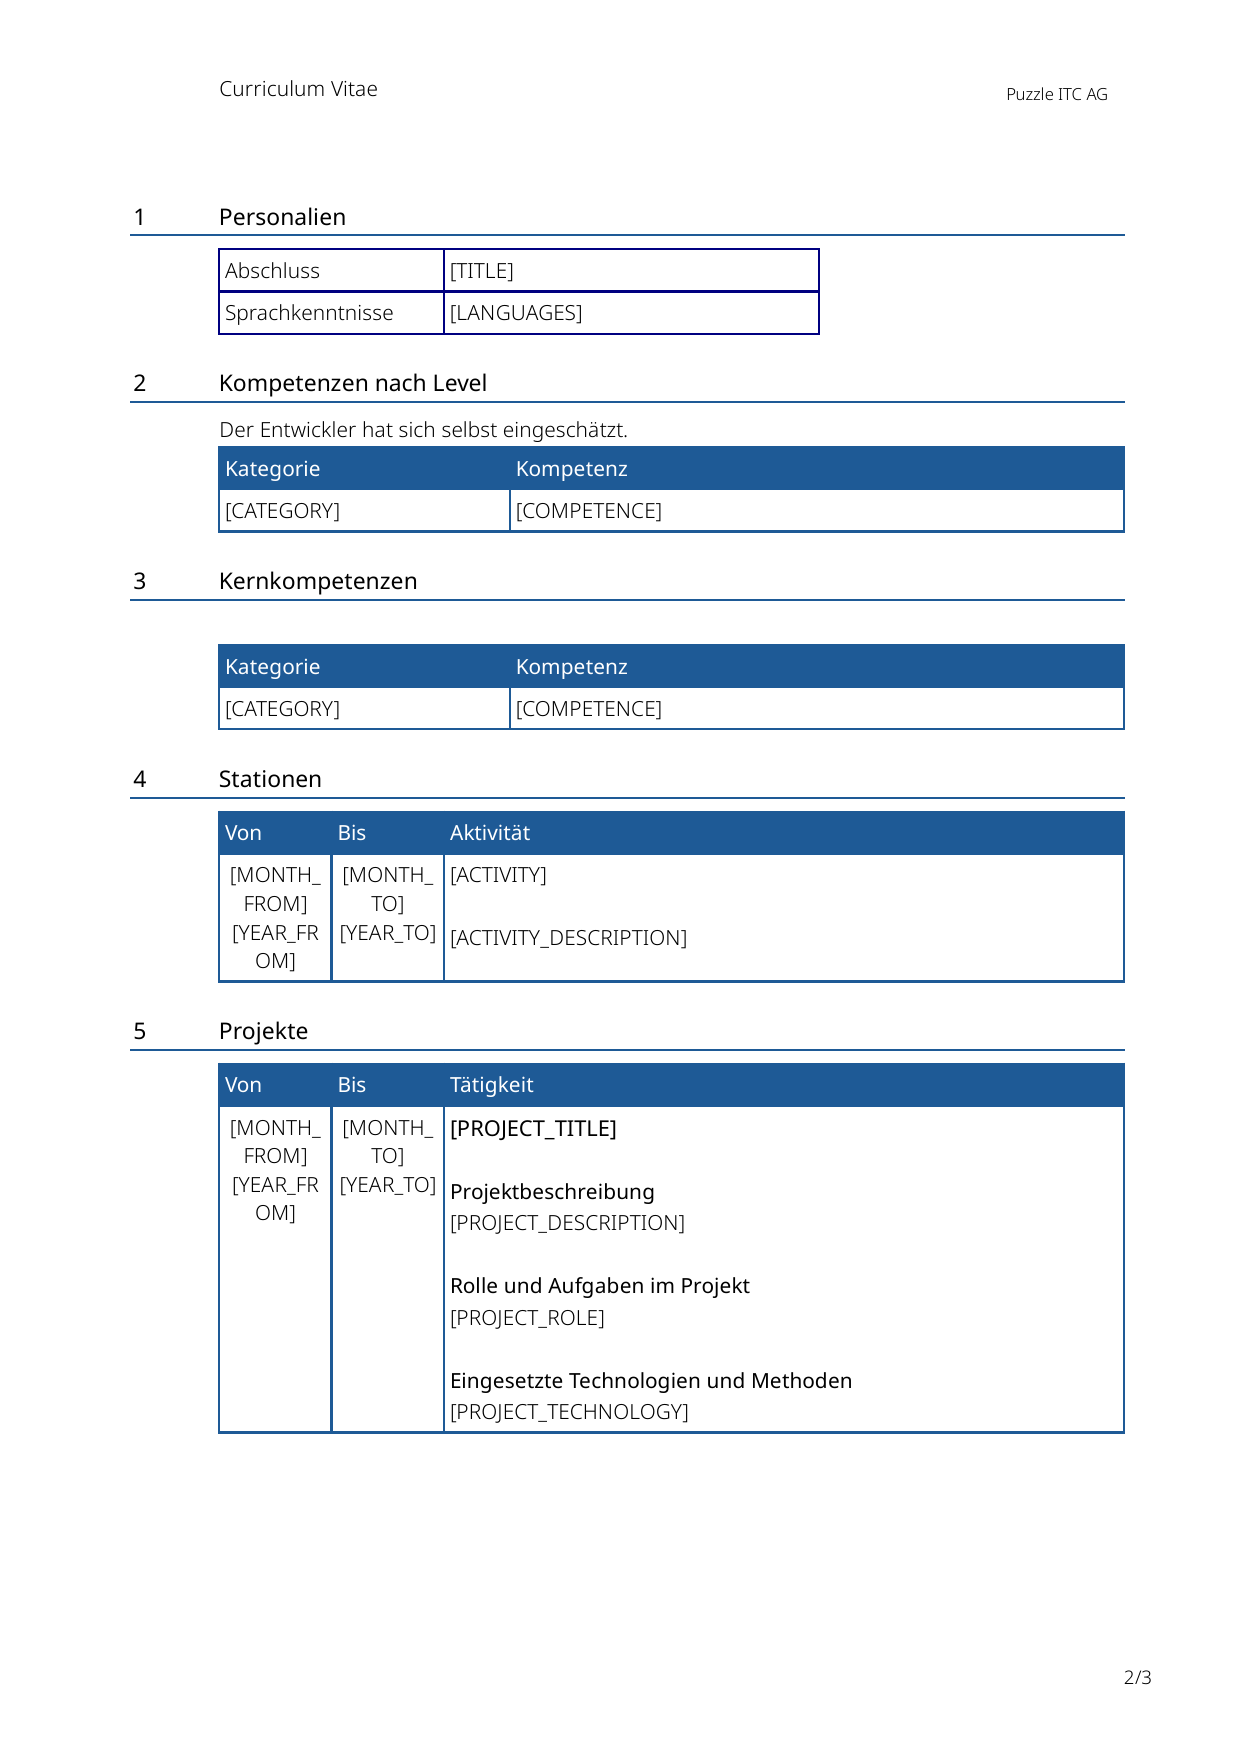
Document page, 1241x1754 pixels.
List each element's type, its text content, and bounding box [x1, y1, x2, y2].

table_header Von [220, 1065, 330, 1105]
table_header Kategorie [220, 448, 509, 488]
table_header Abschluss [220, 250, 443, 290]
table_header Aktivität [445, 813, 1123, 853]
table_cell Sprachkenntnisse [220, 293, 443, 332]
table_cell [COMPETENCE] [511, 688, 1123, 728]
table_cell [PROJECT_TITLE] Projektbeschreibung [PROJECT_DESCRIPTION] Rolle und Aufgaben im Projekt [PROJECT_ROLE] Eingesetzte Technologien und Methoden [PROJECT_TECHNOLOGY] [445, 1107, 1123, 1431]
table_header Kompetenz [511, 646, 1123, 686]
table_cell [LANGUAGES] [445, 293, 818, 332]
table_cell [MONTH_TO][YEAR_TO] [333, 855, 443, 980]
table_header Kompetenz [511, 448, 1123, 488]
table_header Bis [333, 1065, 443, 1105]
table_header [TITLE] [445, 250, 818, 290]
subtitle Kompetenzen nach Level [130, 364, 1125, 401]
table_header Von [220, 813, 330, 853]
table_cell [CATEGORY] [220, 688, 509, 728]
table_cell [MONTH_FROM][YEAR_FROM] [220, 1107, 330, 1431]
subtitle Stationen [130, 760, 1125, 797]
table_cell [COMPETENCE] [511, 490, 1123, 530]
table_header Bis [333, 813, 443, 853]
text Der Entwickler hat sich selbst eingeschätzt. [219, 415, 1125, 443]
table_cell [MONTH_FROM][YEAR_FROM] [220, 855, 330, 980]
table_cell [CATEGORY] [220, 490, 509, 530]
table_header Tätigkeit [445, 1065, 1123, 1105]
subtitle Projekte [130, 1012, 1125, 1049]
table_cell [MONTH_TO][YEAR_TO] [333, 1107, 443, 1431]
subtitle Personalien [130, 197, 1125, 234]
subtitle Kernkompetenzen [130, 562, 1125, 599]
table_header Kategorie [220, 646, 509, 686]
table_cell [ACTIVITY] [ACTIVITY_DESCRIPTION] [445, 855, 1123, 980]
